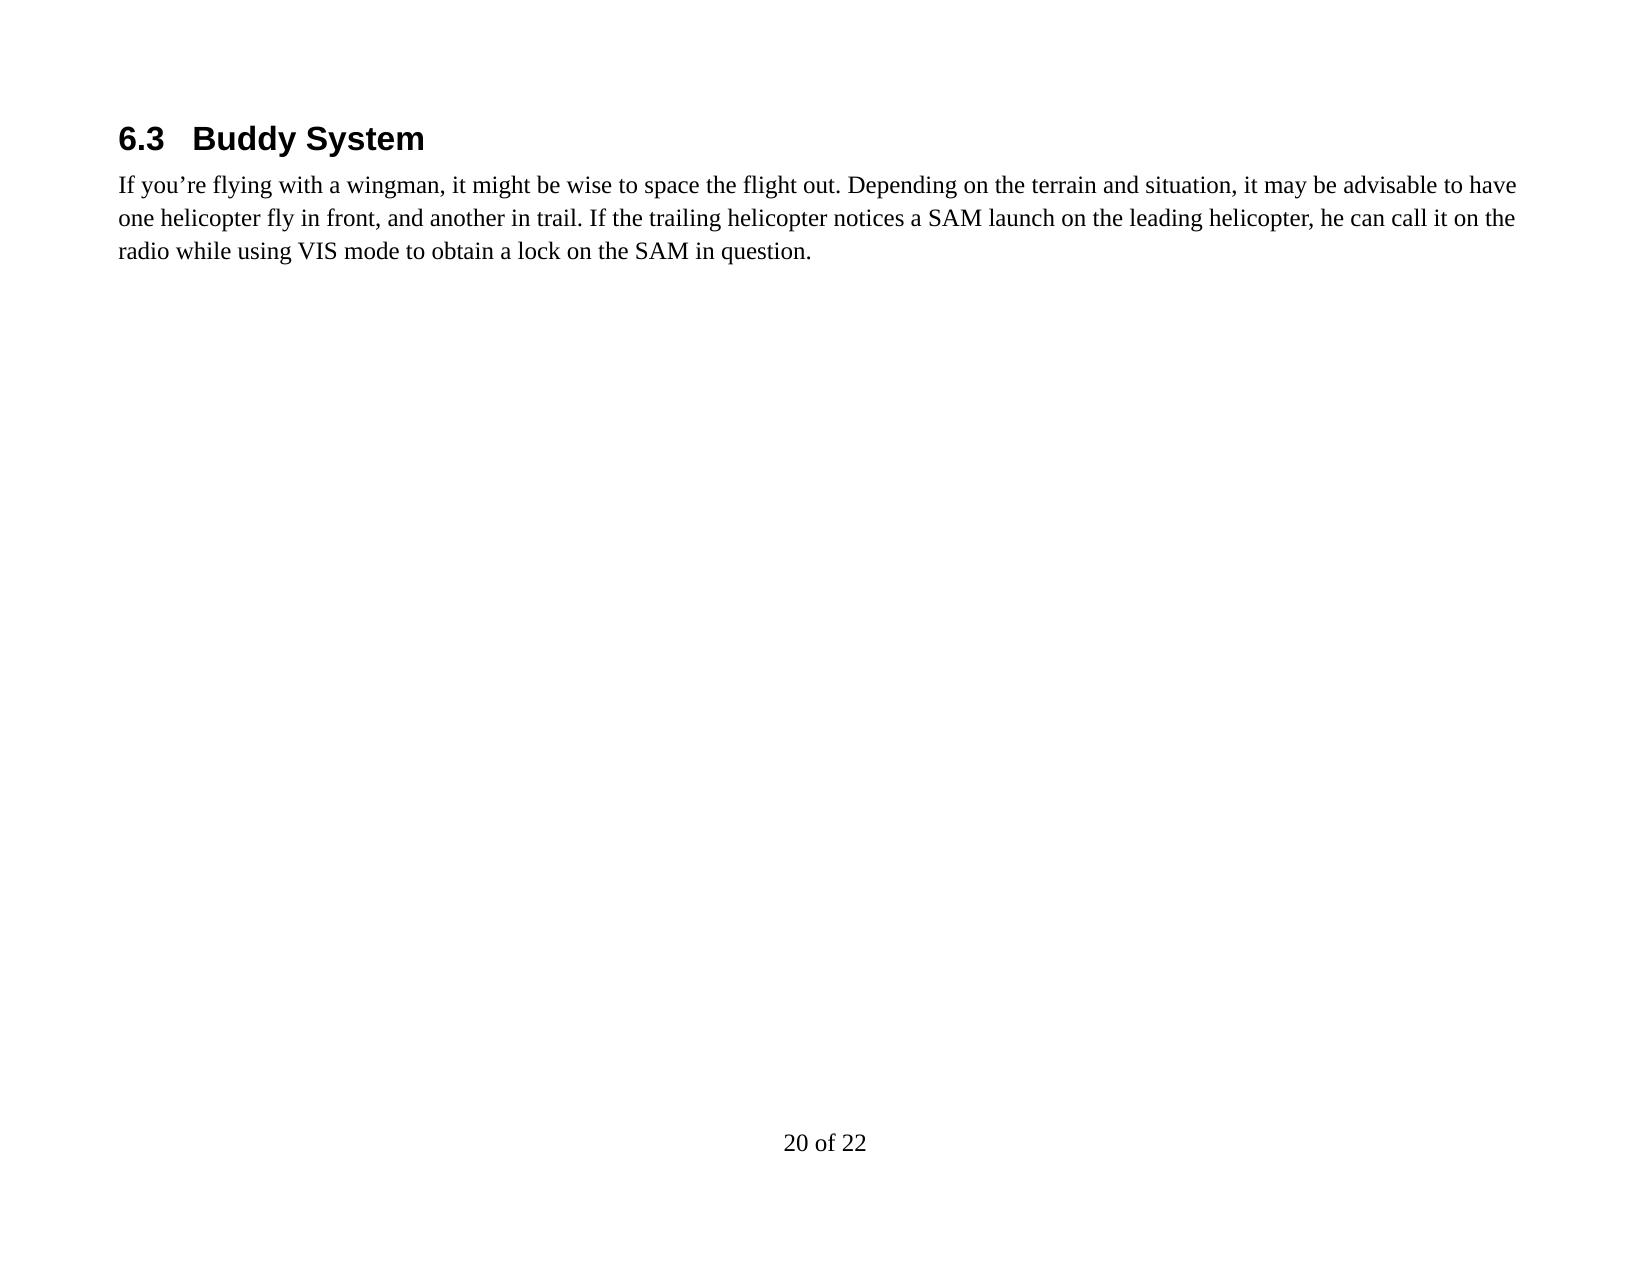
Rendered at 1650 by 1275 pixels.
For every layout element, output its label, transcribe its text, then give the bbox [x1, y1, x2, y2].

subtitle Buddy System [118, 118, 1532, 157]
text If you’re flying with a wingman, it might be wise to space the flight out. Depending on the terrain and situation, it may be advisable to have one helicopter fly in front, and another in trail. If the trailing helicopter notices a SAM launch on the leading helicopter, he can call it on the radio while using VIS mode to obtain a lock on the SAM in question. [118, 170, 1532, 264]
